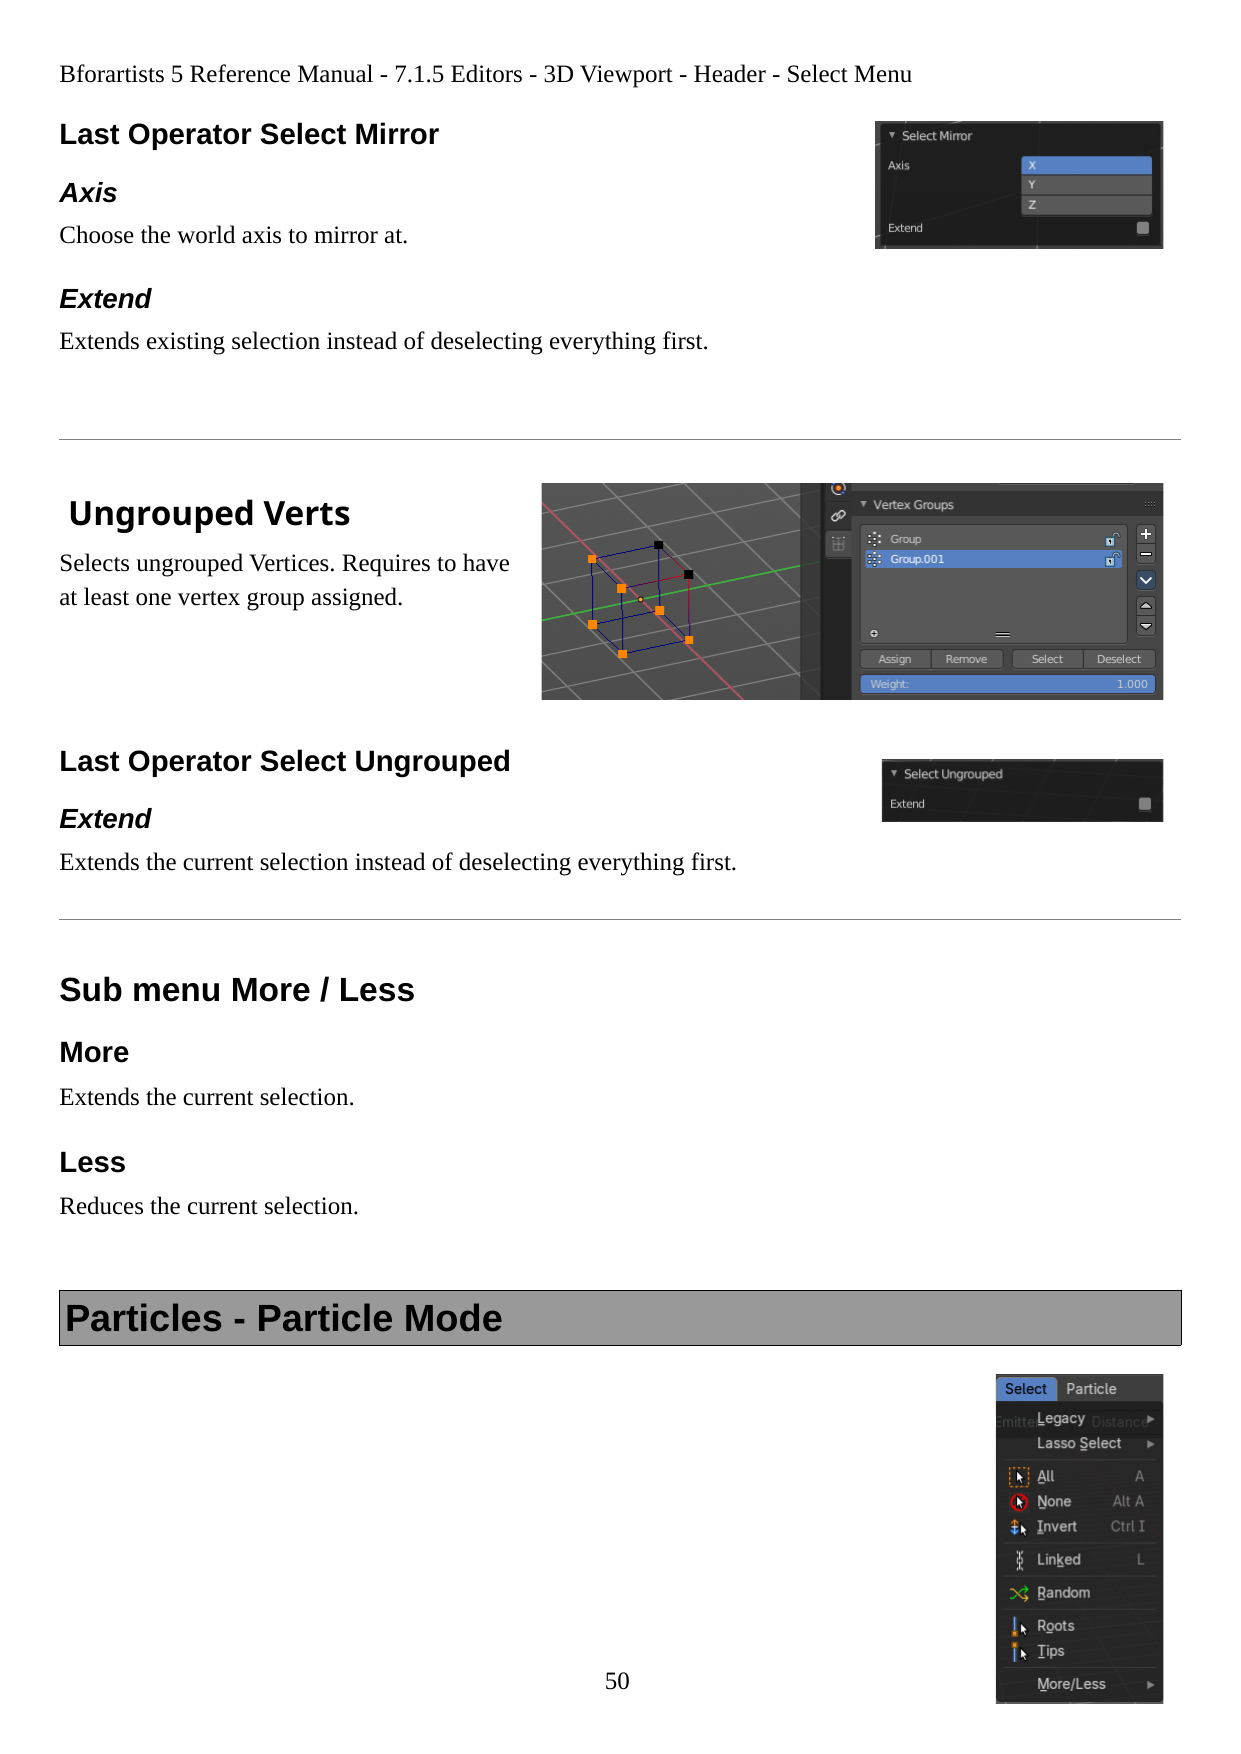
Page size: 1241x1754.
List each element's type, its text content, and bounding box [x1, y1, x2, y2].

text Extends existing selection instead of deselecting everything first. [59, 326, 1181, 355]
picture [541, 483, 1164, 700]
subtitle Sub menu More / Less [59, 969, 1181, 1008]
subtitle Extend [59, 282, 1181, 314]
picture [881, 759, 1164, 822]
text Extends the current selection instead of deselecting everything first. [59, 847, 1181, 876]
picture [875, 121, 1164, 249]
subtitle [1164, 176, 1181, 208]
picture [995, 1374, 1164, 1704]
text Reduces the current selection. [59, 1191, 1181, 1220]
table_header Particles - Particle Mode [60, 1291, 1181, 1345]
subtitle Extend [59, 803, 1181, 834]
subtitle [1164, 489, 1181, 535]
subtitle Last Operator Select Mirror [59, 117, 1181, 151]
subtitle Last Operator Select Ungrouped [59, 744, 1181, 778]
text Extends the current selection. [59, 1082, 1181, 1110]
subtitle More [59, 1035, 1181, 1069]
subtitle Ungrouped Verts [59, 489, 541, 535]
subtitle Axis [59, 176, 875, 208]
text Choose the world axis to mirror at. [59, 220, 875, 249]
subtitle Less [59, 1145, 1181, 1179]
text Selects ungrouped Vertices. Requires to have at least one vertex group assigned. [59, 548, 541, 611]
